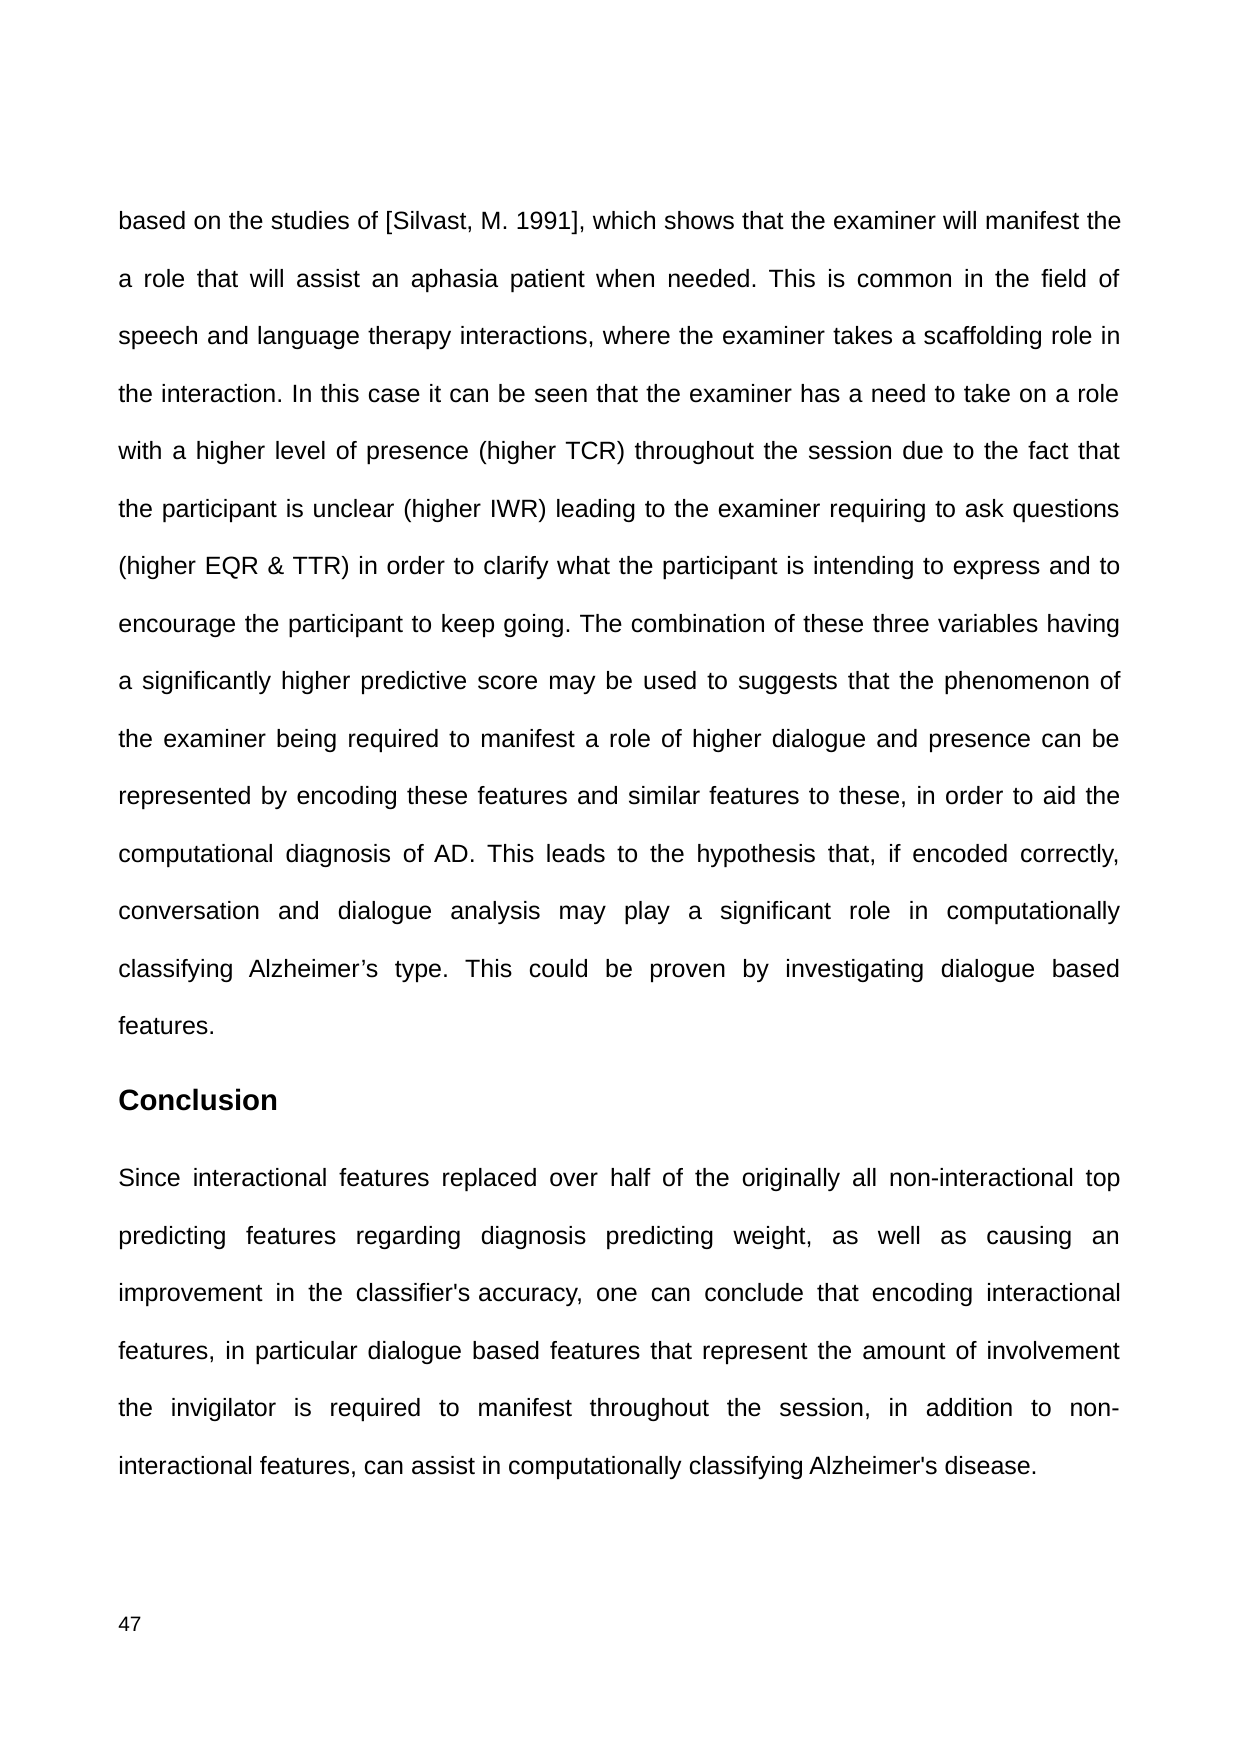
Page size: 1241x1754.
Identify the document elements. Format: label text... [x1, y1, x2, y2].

text based on the studies of [Silvast, M. 1991], which shows that the examiner will manifest the a role that will assist an aphasia patient when needed. This is common in the field of speech and language therapy interactions, where the examiner takes a scaffolding role in the interaction. In this case it can be seen that the examiner has a need to take on a role with a higher level of presence (higher TCR) throughout the session due to the fact that the participant is unclear (higher IWR) leading to the examiner requiring to ask questions (higher EQR & TTR) in order to clarify what the participant is intending to express and to encourage the participant to keep going. The combination of these three variables having a significantly higher predictive score may be used to suggests that the phenomenon of the examiner being required to manifest a role of higher dialogue and presence can be represented by encoding these features and similar features to these, in order to aid the computational diagnosis of AD. This leads to the hypothesis that, if encoded correctly, conversation and dialogue analysis may play a significant role in computationally classifying Alzheimer’s type. This could be proven by investigating dialogue based features. [118, 206, 1122, 1040]
subtitle Conclusion [118, 1083, 1122, 1117]
text Since interactional features replaced over half of the originally all non-interactional top predicting features regarding diagnosis predicting weight, as well as causing an improvement in the classifier's accuracy, one can conclude that encoding interactional features, in particular dialogue based features that represent the amount of involvement the invigilator is required to manifest throughout the session, in addition to non-interactional features, can assist in computationally classifying Alzheimer's disease. [118, 1163, 1122, 1479]
